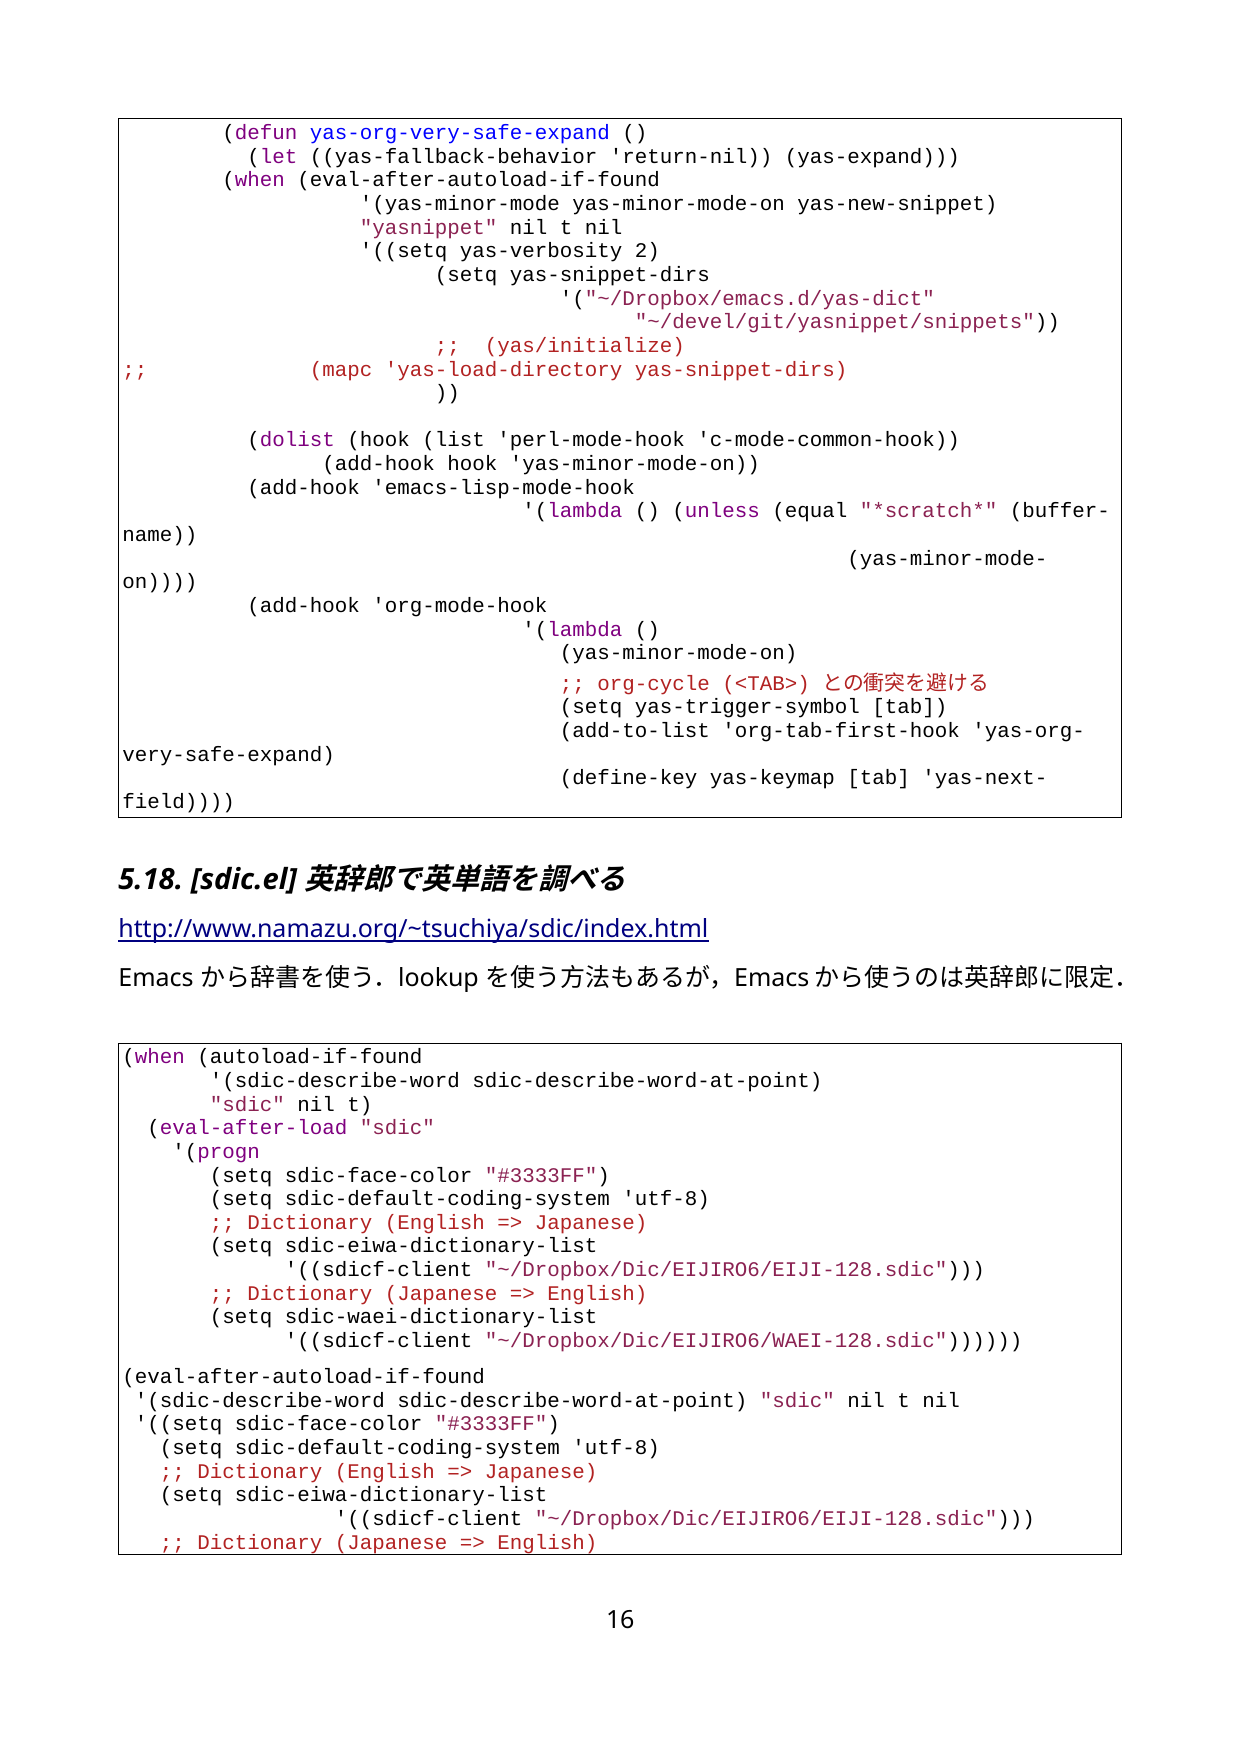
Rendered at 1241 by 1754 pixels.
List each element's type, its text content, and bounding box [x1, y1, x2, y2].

text "sdic" nil t) [119, 1090, 1121, 1113]
text '((sdicf-client "~/Dropbox/Dic/EIJIRO6/EIJI-128.sdic"))) [119, 1504, 1121, 1528]
text ;; (mapc 'yas-load-directory yas-snippet-dirs) [119, 354, 1121, 378]
text ;; Dictionary (English => Japanese) [119, 1457, 1121, 1480]
text (yas-minor-mode-on)))) [119, 544, 1121, 591]
text ;; Dictionary (English => Japanese) [119, 1208, 1121, 1232]
text (setq yas-trigger-symbol [tab]) [119, 692, 1121, 716]
text "yasnippet" nil t nil [119, 213, 1121, 236]
text '((setq yas-verbosity 2) [119, 236, 1121, 260]
text (add-hook 'org-mode-hook [119, 591, 1121, 615]
text '((sdicf-client "~/Dropbox/Dic/EIJIRO6/WAEI-128.sdic")))))) [119, 1326, 1121, 1354]
text (yas-minor-mode-on) [119, 638, 1121, 662]
text '((sdicf-client "~/Dropbox/Dic/EIJIRO6/EIJI-128.sdic"))) [119, 1255, 1121, 1279]
text '(progn [119, 1137, 1121, 1161]
text '("~/Dropbox/emacs.d/yas-dict" [119, 284, 1121, 307]
text '(lambda () (unless (equal "*scratch*" (buffer-name)) [119, 496, 1121, 544]
text ;; org-cycle (<TAB>) との衝突を避ける [119, 662, 1121, 692]
text (when (autoload-if-found [119, 1044, 1121, 1066]
subtitle [sdic.el] 英辞郎で英単語を調べる [118, 856, 1122, 898]
text '(yas-minor-mode yas-minor-mode-on yas-new-snippet) [119, 189, 1121, 213]
text Emacs から辞書を使う．lookup を使う方法もあるが，Emacsから使うのは英辞郎に限定． [118, 957, 1122, 1030]
text '(sdic-describe-word sdic-describe-word-at-point) [119, 1066, 1121, 1090]
text ;; Dictionary (Japanese => English) [119, 1279, 1121, 1302]
text ;; Dictionary (Japanese => English) [119, 1528, 1121, 1554]
text (dolist (hook (list 'perl-mode-hook 'c-mode-common-hook)) [119, 426, 1121, 449]
text (setq sdic-eiwa-dictionary-list [119, 1480, 1121, 1504]
text ;; (yas/initialize) [119, 331, 1121, 354]
text (eval-after-load "sdic" [119, 1113, 1121, 1137]
text (setq sdic-eiwa-dictionary-list [119, 1232, 1121, 1255]
text (add-to-list 'org-tab-first-hook 'yas-org-very-safe-expand) [119, 716, 1121, 763]
text (setq sdic-face-color "#3333FF") [119, 1161, 1121, 1184]
text '(sdic-describe-word sdic-describe-word-at-point) "sdic" nil t nil [119, 1386, 1121, 1409]
text (define-key yas-keymap [tab] 'yas-next-field)))) [119, 763, 1121, 817]
text (setq sdic-default-coding-system 'utf-8) [119, 1184, 1121, 1208]
text (add-hook hook 'yas-minor-mode-on)) [119, 449, 1121, 473]
text http://www.namazu.org/~tsuchiya/sdic/index.html [118, 911, 1122, 945]
text "~/devel/git/yasnippet/snippets")) [119, 307, 1121, 331]
text '(lambda () [119, 615, 1121, 638]
text (when (eval-after-autoload-if-found [119, 165, 1121, 189]
text )) [119, 378, 1121, 402]
text (add-hook 'emacs-lisp-mode-hook [119, 473, 1121, 496]
text (let ((yas-fallback-behavior 'return-nil)) (yas-expand))) [119, 142, 1121, 165]
text (defun yas-org-very-safe-expand () [119, 119, 1121, 142]
text (setq sdic-waei-dictionary-list [119, 1302, 1121, 1326]
text '((setq sdic-face-color "#3333FF") [119, 1409, 1121, 1433]
text (eval-after-autoload-if-found [119, 1362, 1121, 1386]
text (setq yas-snippet-dirs [119, 260, 1121, 284]
text (setq sdic-default-coding-system 'utf-8) [119, 1433, 1121, 1457]
